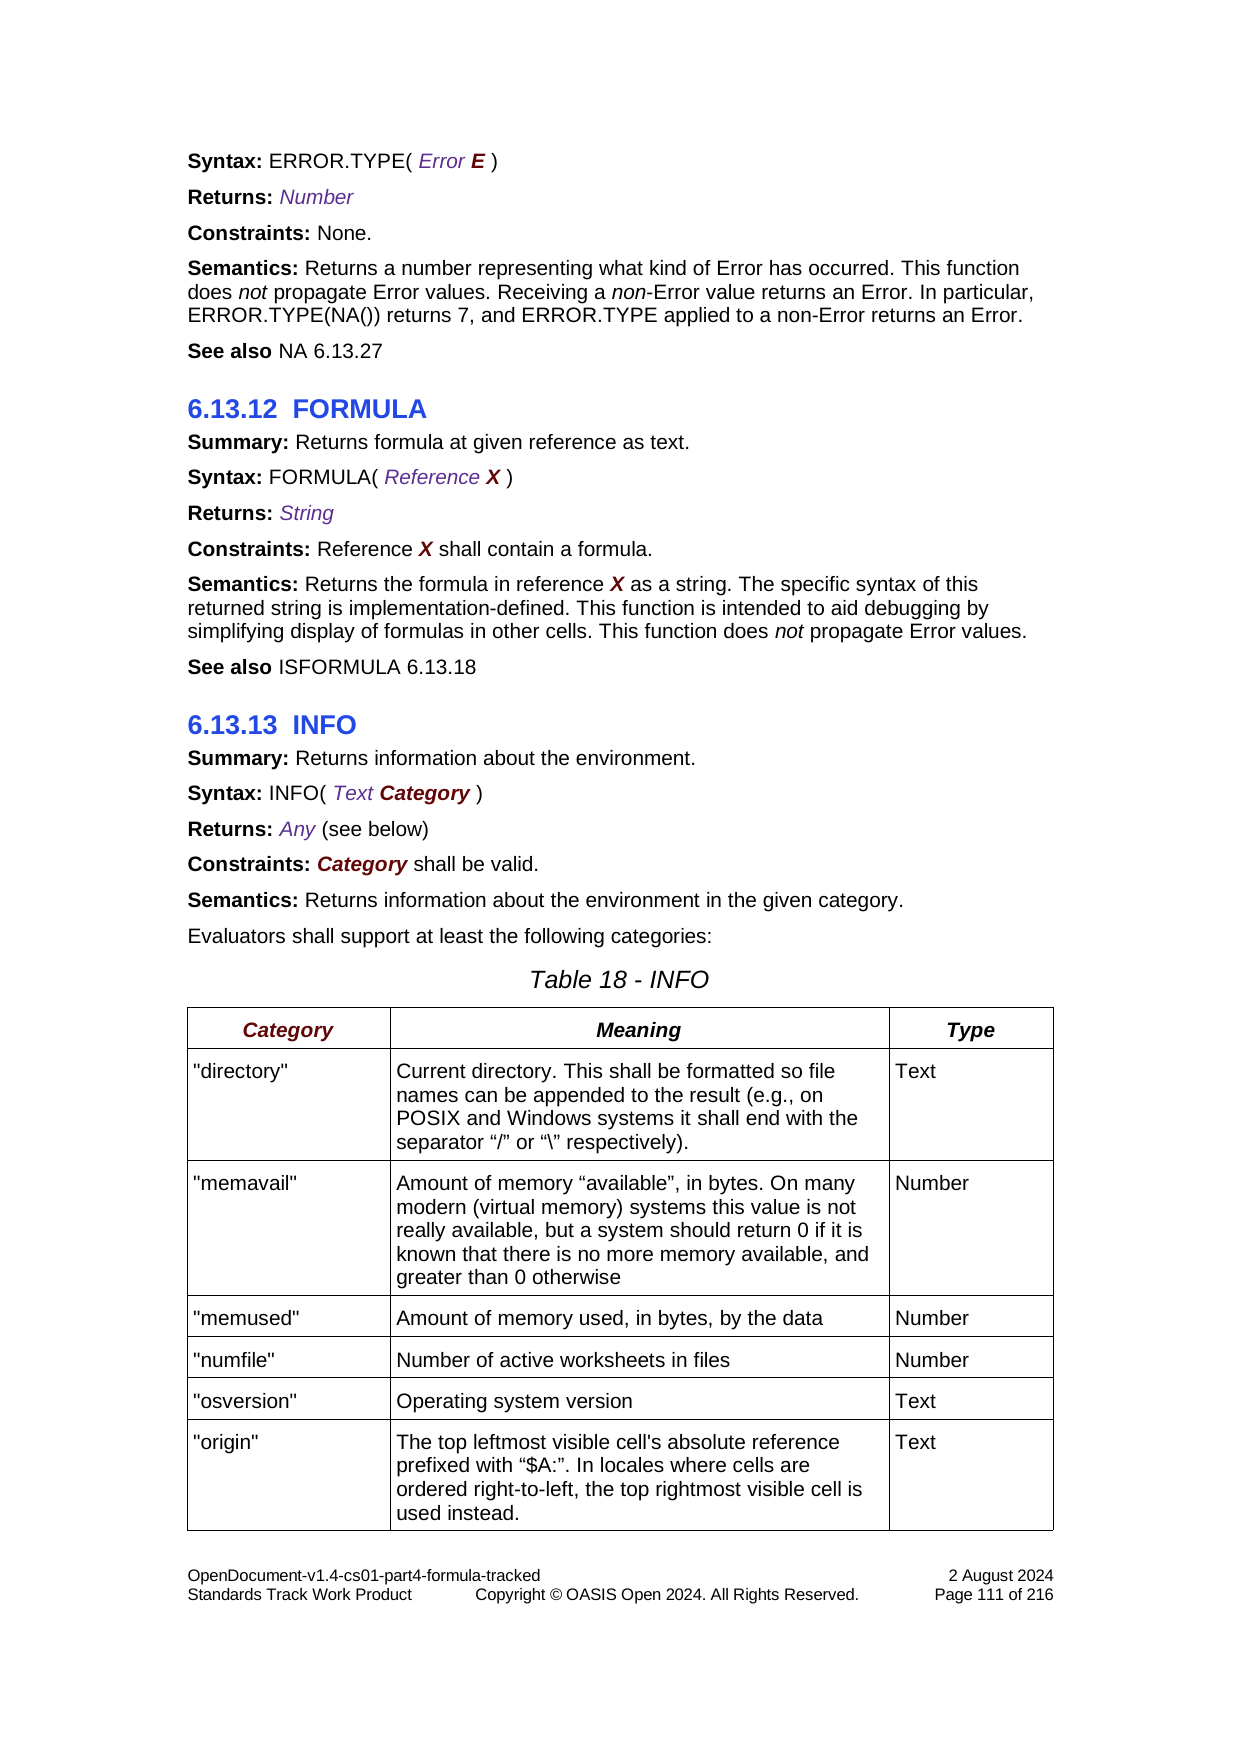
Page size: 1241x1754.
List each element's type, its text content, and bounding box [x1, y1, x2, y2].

text Summary: Returns information about the environment. [187, 746, 1053, 769]
table_cell Text [890, 1049, 1053, 1160]
table_header Type [890, 1008, 1053, 1048]
table_cell "osversion" [188, 1378, 390, 1418]
table_cell Amount of memory “available”, in bytes. On many modern (virtual memory) systems this value is not really available, but a system should return 0 if it is known that there is no more memory available, and greater than 0 otherwise [391, 1161, 889, 1295]
table_cell "directory" [188, 1049, 390, 1160]
subtitle INFO [187, 710, 1053, 740]
table_cell Amount of memory used, in bytes, by the data [391, 1296, 889, 1336]
text Syntax: ERROR.TYPE( Error E ) [187, 150, 1053, 173]
text Semantics: Returns the formula in reference X as a string. The specific syntax of this returned string is implementation-defined. This function is intended to aid debugging by simplifying display of formulas in other cells. This function does not propagate Error values. [187, 573, 1053, 643]
table_cell Text [890, 1378, 1053, 1418]
text Syntax: FORMULA( Reference X ) [187, 466, 1053, 489]
text Returns: String [187, 501, 1053, 525]
text Syntax: INFO( Text Category ) [187, 782, 1053, 805]
subtitle FORMULA [187, 394, 1053, 424]
table_cell Number [890, 1337, 1053, 1377]
table_header Category [188, 1008, 390, 1048]
text See also NA 6.13.27 [187, 339, 1053, 363]
text Returns: Number [187, 186, 1053, 209]
text Returns: Any (see below) [187, 817, 1053, 841]
text Summary: Returns formula at given reference as text. [187, 430, 1053, 454]
table_cell Number [890, 1161, 1053, 1295]
text Constraints: Reference X shall contain a formula. [187, 537, 1053, 561]
table_cell Text [890, 1420, 1053, 1530]
table_header Meaning [391, 1008, 889, 1048]
table_cell "memused" [188, 1296, 390, 1336]
table_cell Operating system version [391, 1378, 889, 1418]
table_cell Current directory. This shall be formatted so file names can be appended to the result (e.g., on POSIX and Windows systems it shall end with the separator “/” or “\” respectively). [391, 1049, 889, 1160]
text See also ISFORMULA 6.13.18 [187, 655, 1053, 679]
table_cell "numfile" [188, 1337, 390, 1377]
text Semantics: Returns information about the environment in the given category. [187, 888, 1053, 912]
table_cell "origin" [188, 1420, 390, 1530]
text Table 18 - INFO [187, 966, 1053, 994]
text Evaluators shall support at least the following categories: [187, 924, 1053, 948]
table_cell The top leftmost visible cell's absolute reference prefixed with “$A:”. In locales where cells are ordered right-to-left, the top rightmost visible cell is used instead. [391, 1420, 889, 1530]
text Constraints: Category shall be valid. [187, 853, 1053, 876]
table_cell Number of active worksheets in files [391, 1337, 889, 1377]
text Constraints: None. [187, 221, 1053, 245]
text Semantics: Returns a number representing what kind of Error has occurred. This function does not propagate Error values. Receiving a non-Error value returns an Error. In particular, ERROR.TYPE(NA()) returns 7, and ERROR.TYPE applied to a non-Error returns an Error. [187, 257, 1053, 327]
table_cell "memavail" [188, 1161, 390, 1295]
table_cell Number [890, 1296, 1053, 1336]
